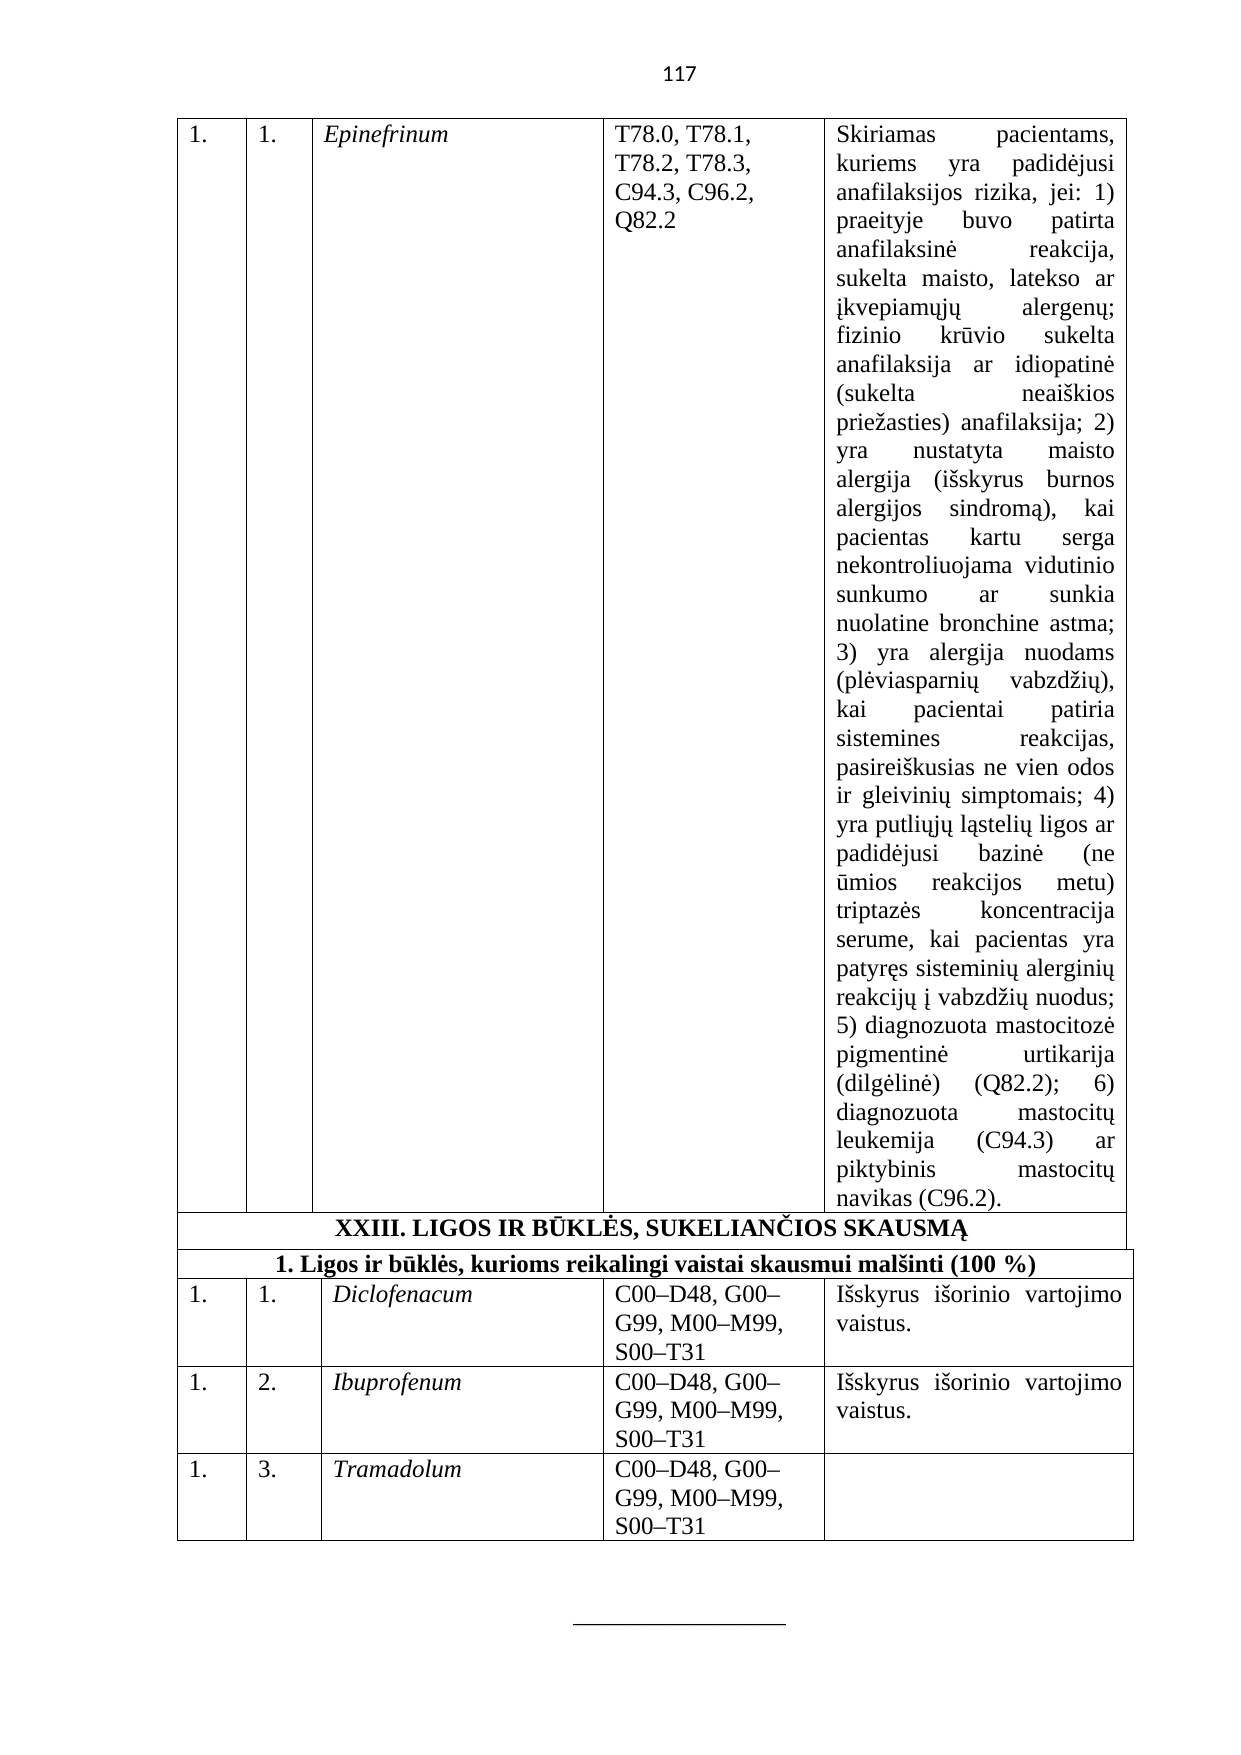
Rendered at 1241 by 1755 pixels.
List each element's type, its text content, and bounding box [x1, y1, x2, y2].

table_cell 1. [178, 119, 246, 1212]
table_cell Išskyrus išorinio vartojimo vaistus. [825, 1279, 1133, 1366]
table_cell Ibuprofenum [322, 1367, 603, 1453]
table_cell 1. [247, 1279, 321, 1366]
table_cell 1. [178, 1367, 246, 1453]
table_cell C00–D48, G00–G99, M00–M99, S00–T31 [604, 1367, 824, 1453]
table_cell 1. [178, 1279, 246, 1366]
table_cell [825, 1454, 1133, 1540]
table_cell C00–D48, G00–G99, M00–M99, S00–T31 [604, 1454, 824, 1540]
table_cell [1127, 118, 1133, 1212]
table_cell [1127, 1212, 1133, 1248]
table_cell 2. [247, 1367, 321, 1453]
table_cell 1. Ligos ir būklės, kurioms reikalingi vaistai skausmui malšinti (100 %) [178, 1250, 1133, 1278]
table_cell Epinefrinum [313, 119, 603, 1212]
table_cell Išskyrus išorinio vartojimo vaistus. [825, 1367, 1133, 1453]
table_cell Diclofenacum [322, 1279, 603, 1366]
table_cell XXIII. LIGOS IR BŪKLĖS, SUKELIANČIOS SKAUSMĄ [178, 1213, 1126, 1248]
table_cell T78.0, T78.1, T78.2, T78.3, C94.3, C96.2, Q82.2 [604, 119, 824, 1212]
table_cell C00–D48, G00–G99, M00–M99, S00–T31 [604, 1279, 824, 1366]
text _________________ [177, 1599, 1181, 1627]
table_cell 1. [178, 1454, 246, 1540]
table_cell Skiriamas pacientams, kuriems yra padidėjusi anafilaksijos rizika, jei: 1) praeityje buvo patirta anafilaksinė reakcija, sukelta maisto, latekso ar įkvepiamųjų alergenų; fizinio krūvio sukelta anafilaksija ar idiopatinė (sukelta neaiškios priežasties) anafilaksija; 2) yra nustatyta maisto alergija (išskyrus burnos alergijos sindromą), kai pacientas kartu serga nekontroliuojama vidutinio sunkumo ar sunkia nuolatine bronchine astma; 3) yra alergija nuodams (plėviasparnių vabzdžių), kai pacientai patiria sistemines reakcijas, pasireiškusias ne vien odos ir gleivinių simptomais; 4) yra putliųjų ląstelių ligos ar padidėjusi bazinė (ne ūmios reakcijos metu) triptazės koncentracija serume, kai pacientas yra patyręs sisteminių alerginių reakcijų į vabzdžių nuodus; 5) diagnozuota mastocitozė pigmentinė urtikarija (dilgėlinė) (Q82.2); 6) diagnozuota mastocitų leukemija (C94.3) ar piktybinis mastocitų navikas (C96.2). [825, 119, 1126, 1212]
table_cell Tramadolum [322, 1454, 603, 1540]
table_cell 3. [247, 1454, 321, 1540]
table_cell 1. [247, 119, 312, 1212]
